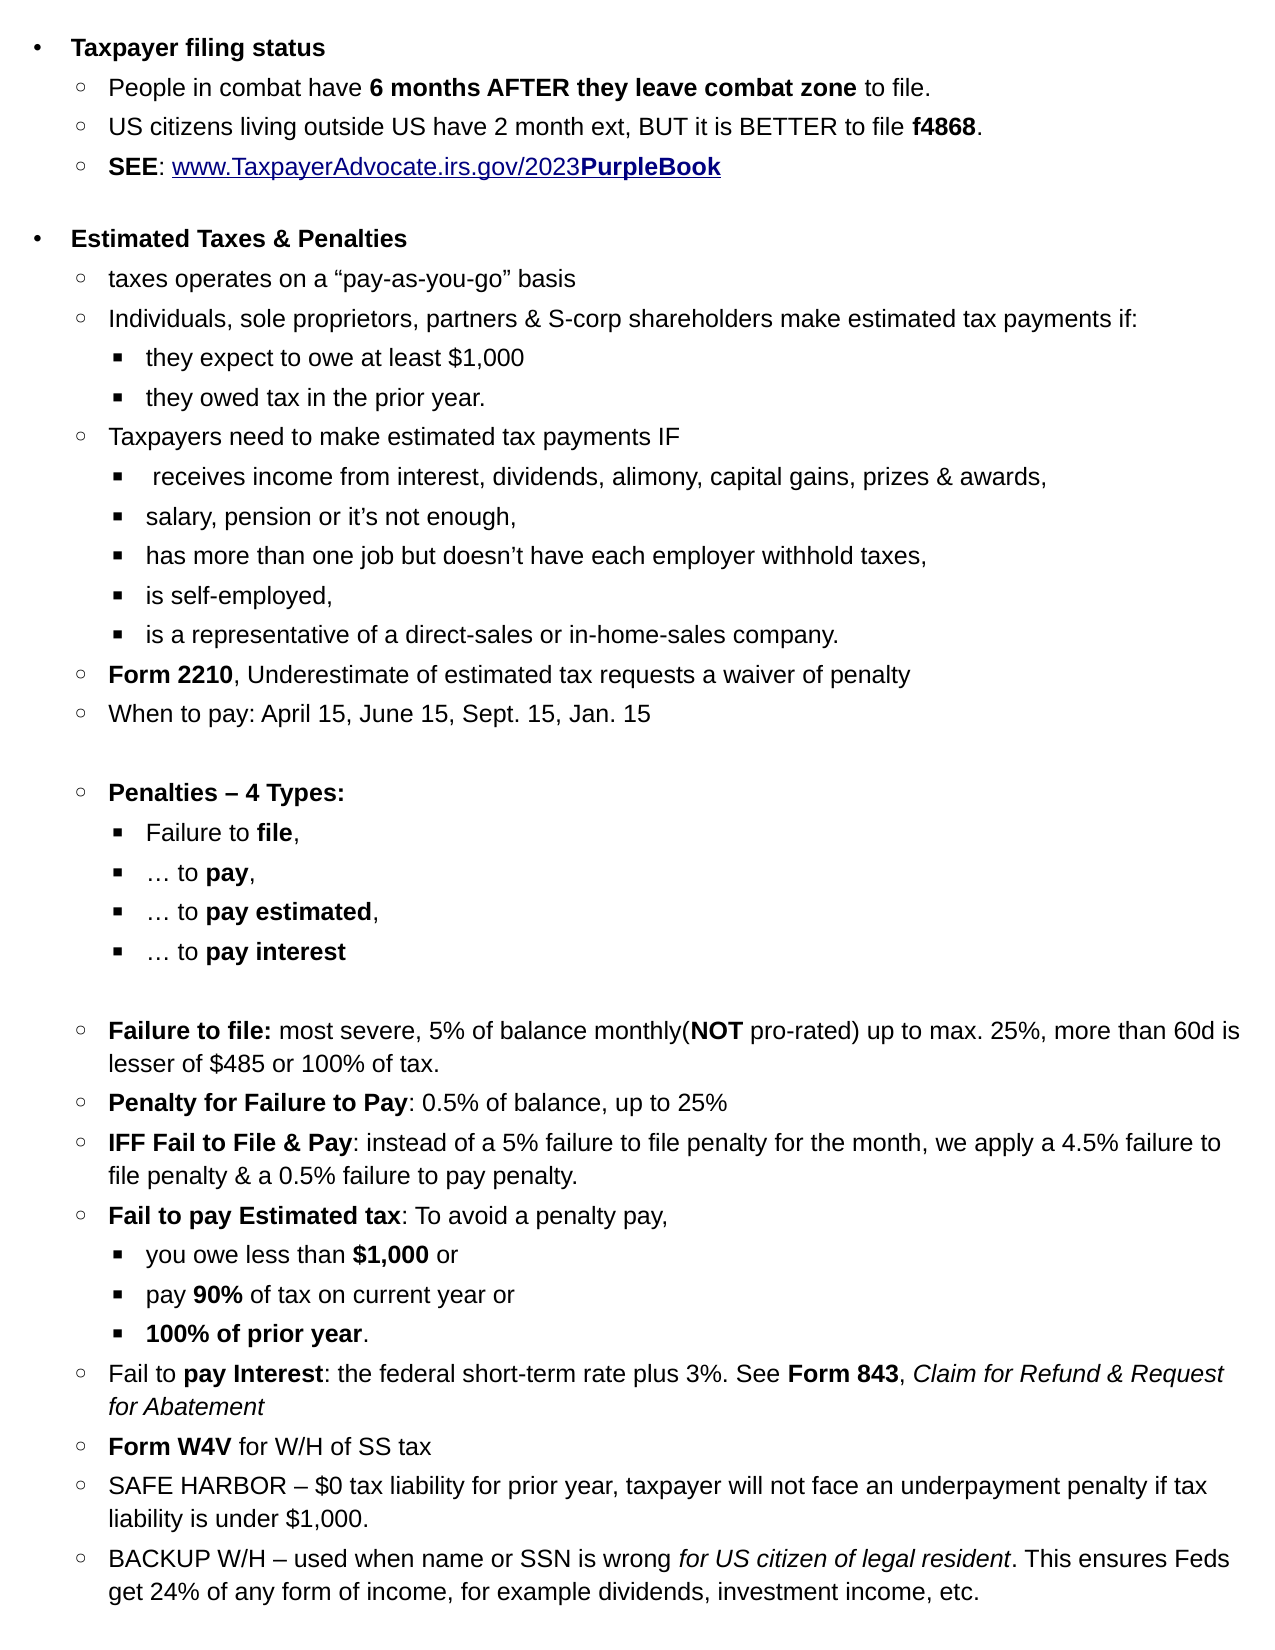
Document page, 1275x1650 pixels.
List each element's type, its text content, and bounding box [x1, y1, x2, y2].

list Form W4V for W/H of SS tax [71, 1432, 1242, 1460]
list Taxpayer filing status [33, 33, 1242, 62]
list US citizens living outside US have 2 month ext, BUT it is BETTER to file f4868. [71, 112, 1242, 141]
list pay 90% of tax on current year or [108, 1280, 1242, 1309]
list has more than one job but doesn’t have each employer withhold taxes, [108, 541, 1242, 570]
list People in combat have 6 months AFTER they leave combat zone to file. [71, 73, 1242, 101]
list Penalties – 4 Types: [71, 778, 1242, 807]
list Fail to pay Interest: the federal short-term rate plus 3%. See Form 843, Claim for Refund & Request for Abatement [71, 1359, 1242, 1421]
list Individuals, sole proprietors, partners & S-corp shareholders make estimated tax payments if: [71, 303, 1242, 332]
list Estimated Taxes & Penalties [33, 224, 1242, 253]
list SAFE HARBOR – $0 tax liability for prior year, taxpayer will not face an underpayment penalty if tax liability is under $1,000. [71, 1471, 1242, 1533]
list is self-employed, [108, 581, 1242, 609]
list salary, pension or it’s not enough, [108, 501, 1242, 530]
list they owed tax in the prior year. [108, 383, 1242, 412]
list SEE: www.TaxpayerAdvocate.irs.gov/2023PurpleBook [71, 152, 1242, 214]
list Fail to pay Estimated tax: To avoid a penalty pay, [71, 1201, 1242, 1229]
list Penalty for Failure to Pay: 0.5% of balance, up to 25% [71, 1088, 1242, 1117]
list Failure to file: most severe, 5% of balance monthly(NOT pro-rated) up to max. 25%, more than 60d is lesser of $485 or 100% of tax. [71, 1016, 1242, 1078]
list taxes operates on a “pay-as-you-go” basis [71, 264, 1242, 293]
list BACKUP W/H – used when name or SSN is wrong for US citizen of legal resident. This ensures Feds get 24% of any form of income, for example dividends, investment income, etc. [71, 1544, 1242, 1606]
list When to pay: April 15, June 15, Sept. 15, Jan. 15 [71, 699, 1242, 728]
list Form 2210, Underestimate of estimated tax requests a waiver of penalty [71, 660, 1242, 689]
list 100% of prior year. [108, 1319, 1242, 1348]
list is a representative of a direct-sales or in-home-sales company. [108, 620, 1242, 649]
list … to pay, [108, 858, 1242, 886]
list … to pay interest [108, 937, 1242, 966]
list Taxpayers need to make estimated tax payments IF [71, 422, 1242, 451]
list Failure to file, [108, 818, 1242, 847]
list they expect to owe at least $1,000 [108, 343, 1242, 372]
list you owe less than $1,000 or [108, 1240, 1242, 1269]
list … to pay estimated, [108, 897, 1242, 926]
list receives income from interest, dividends, alimony, capital gains, prizes & awards, [108, 462, 1242, 491]
list IFF Fail to File & Pay: instead of a 5% failure to file penalty for the month, we apply a 4.5% failure to file penalty & a 0.5% failure to pay penalty. [71, 1128, 1242, 1190]
